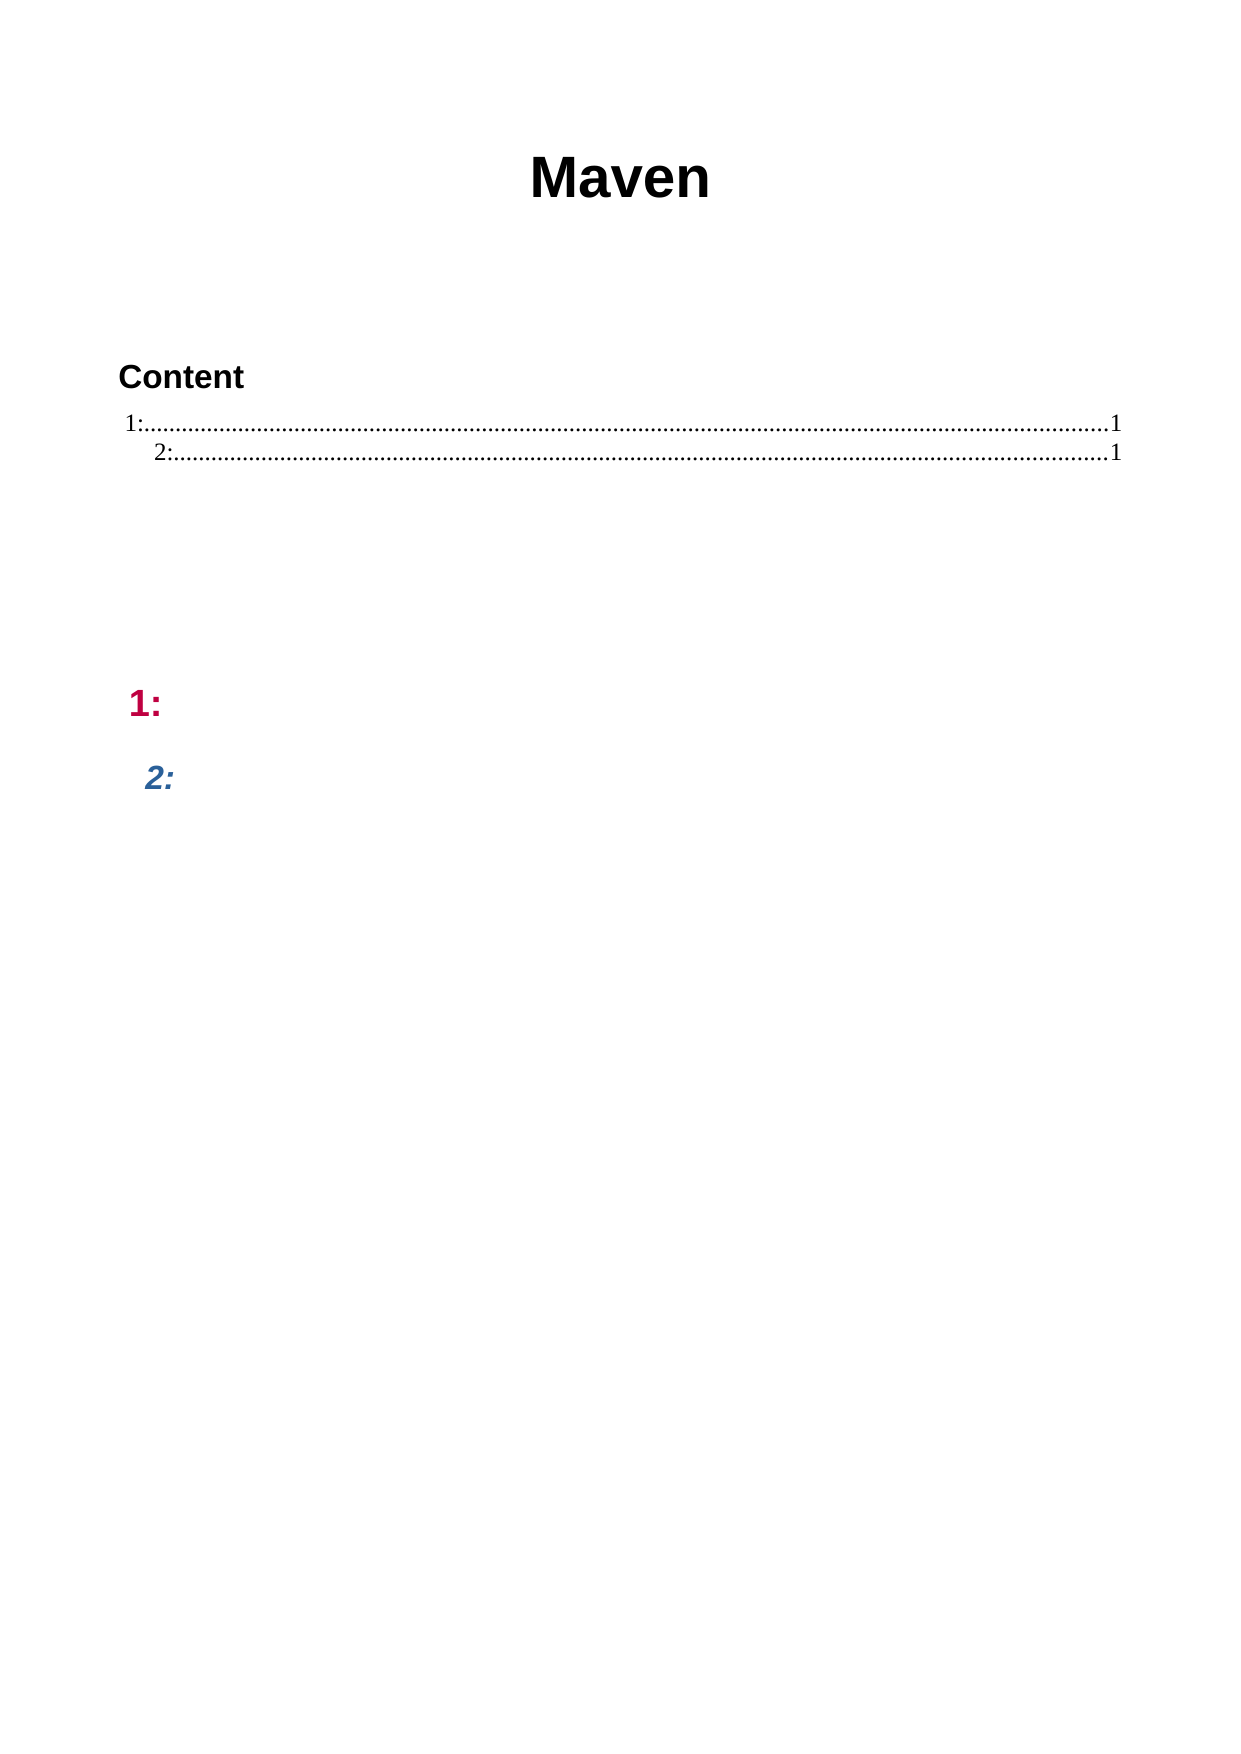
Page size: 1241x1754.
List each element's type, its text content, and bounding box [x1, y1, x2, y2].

subtitle 2: [136, 758, 1122, 797]
text 2: 1 [148, 437, 1122, 466]
subtitle Content [118, 357, 1122, 396]
text 1: 1 [118, 408, 1122, 437]
subtitle 1: [118, 681, 1122, 725]
title Maven [118, 143, 1122, 210]
